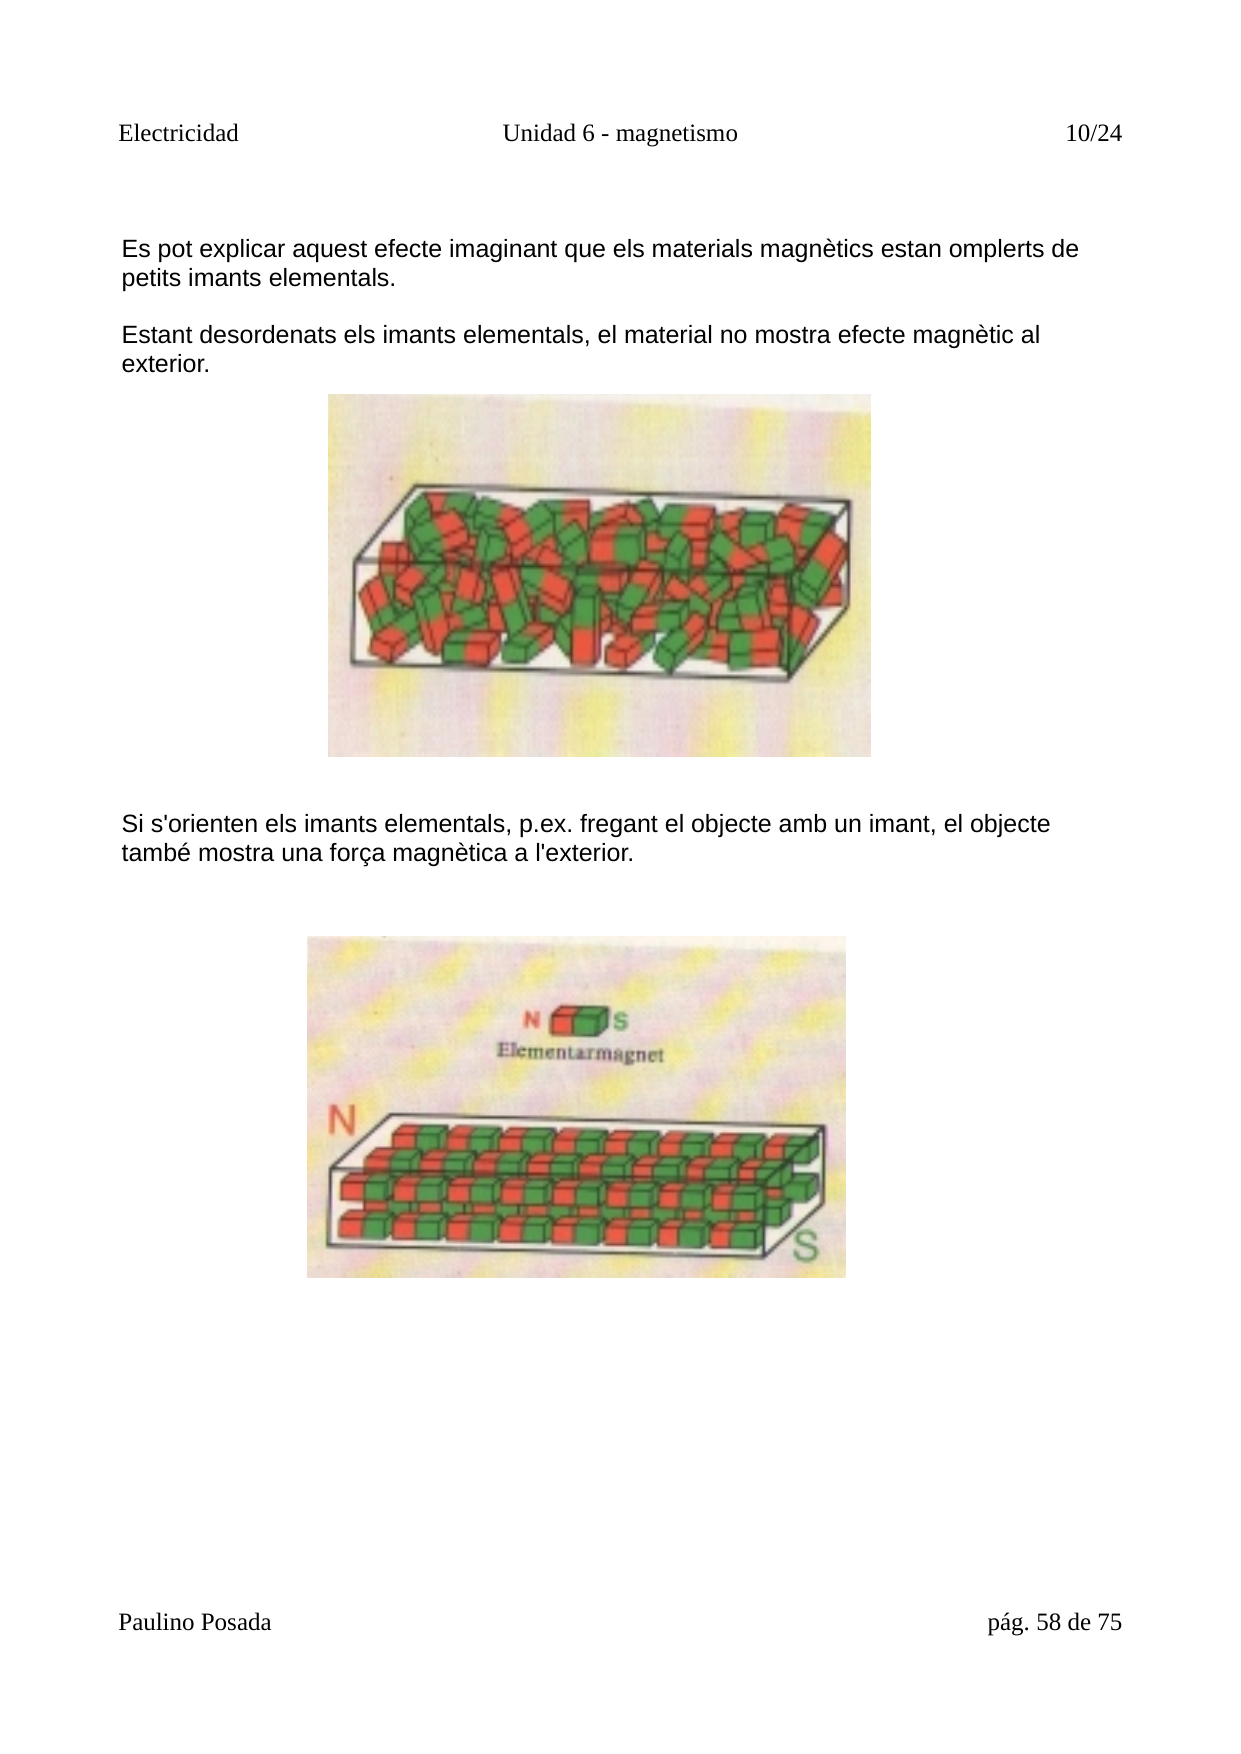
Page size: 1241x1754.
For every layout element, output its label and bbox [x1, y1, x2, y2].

picture [328, 394, 871, 757]
picture [307, 936, 846, 1278]
